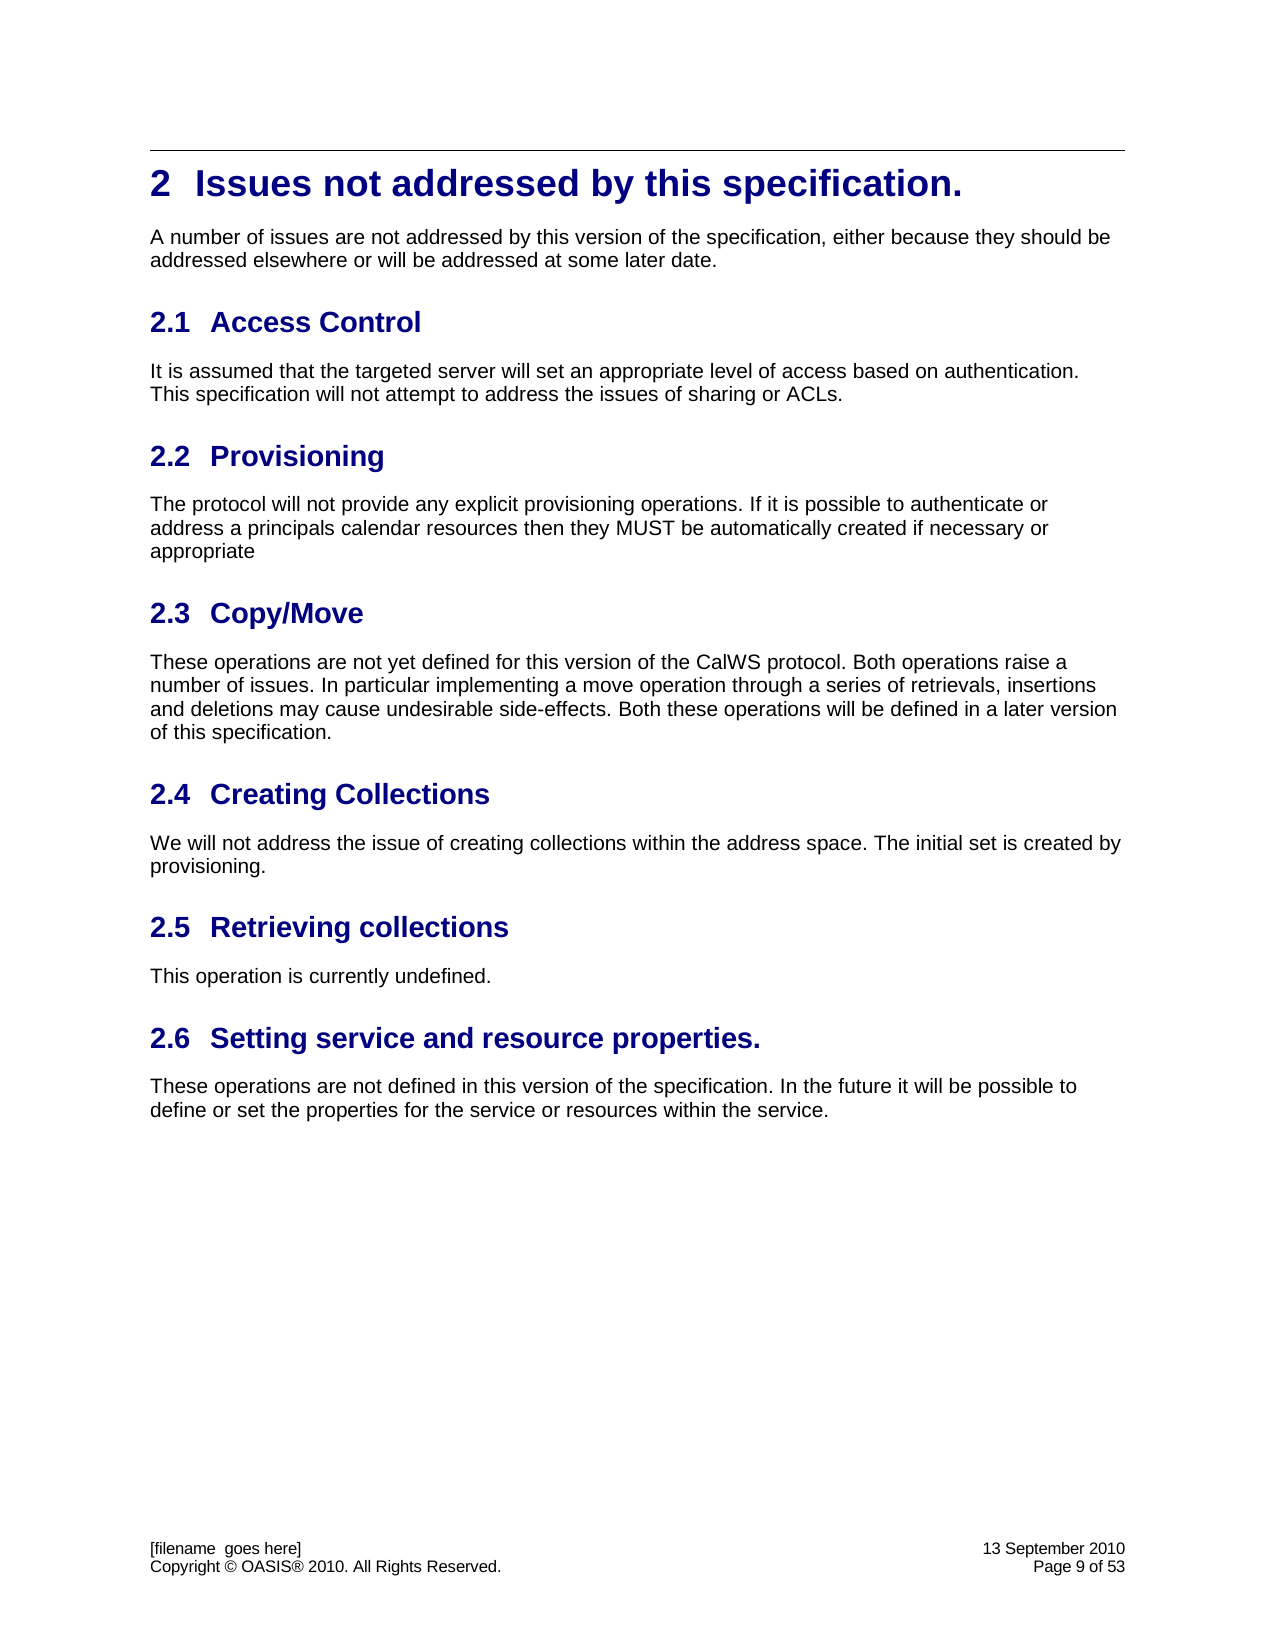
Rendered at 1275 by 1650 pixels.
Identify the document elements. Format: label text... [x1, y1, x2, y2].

text These operations are not defined in this version of the specification. In the future it will be possible to define or set the properties for the service or resources within the service. [150, 1075, 1125, 1122]
subtitle Copy/Move [150, 597, 1125, 629]
text It is assumed that the targeted server will set an appropriate level of access based on authentication. This specification will not attempt to address the issues of sharing or ACLs. [150, 359, 1125, 406]
subtitle Retrieving collections [150, 911, 1125, 944]
text The protocol will not provide any explicit provisioning operations. If it is possible to authenticate or address a principals calendar resources then they MUST be automatically created if necessary or appropriate [150, 493, 1125, 563]
subtitle Setting service and resource properties. [150, 1022, 1125, 1054]
text This operation is currently undefined. [150, 965, 1125, 988]
subtitle Issues not addressed by this specification. [150, 151, 1125, 204]
text We will not address the issue of creating collections within the address space. The initial set is created by provisioning. [150, 831, 1125, 878]
text These operations are not yet defined for this version of the CalWS protocol. Both operations raise a number of issues. In particular implementing a move operation through a series of retrievals, insertions and deletions may cause undesirable side-effects. Both these operations will be defined in a later version of this specification. [150, 650, 1125, 744]
subtitle Access Control [150, 306, 1125, 338]
subtitle Creating Collections [150, 778, 1125, 810]
subtitle Provisioning [150, 439, 1125, 472]
text A number of issues are not addressed by this version of the specification, either because they should be addressed elsewhere or will be addressed at some later date. [150, 225, 1125, 272]
